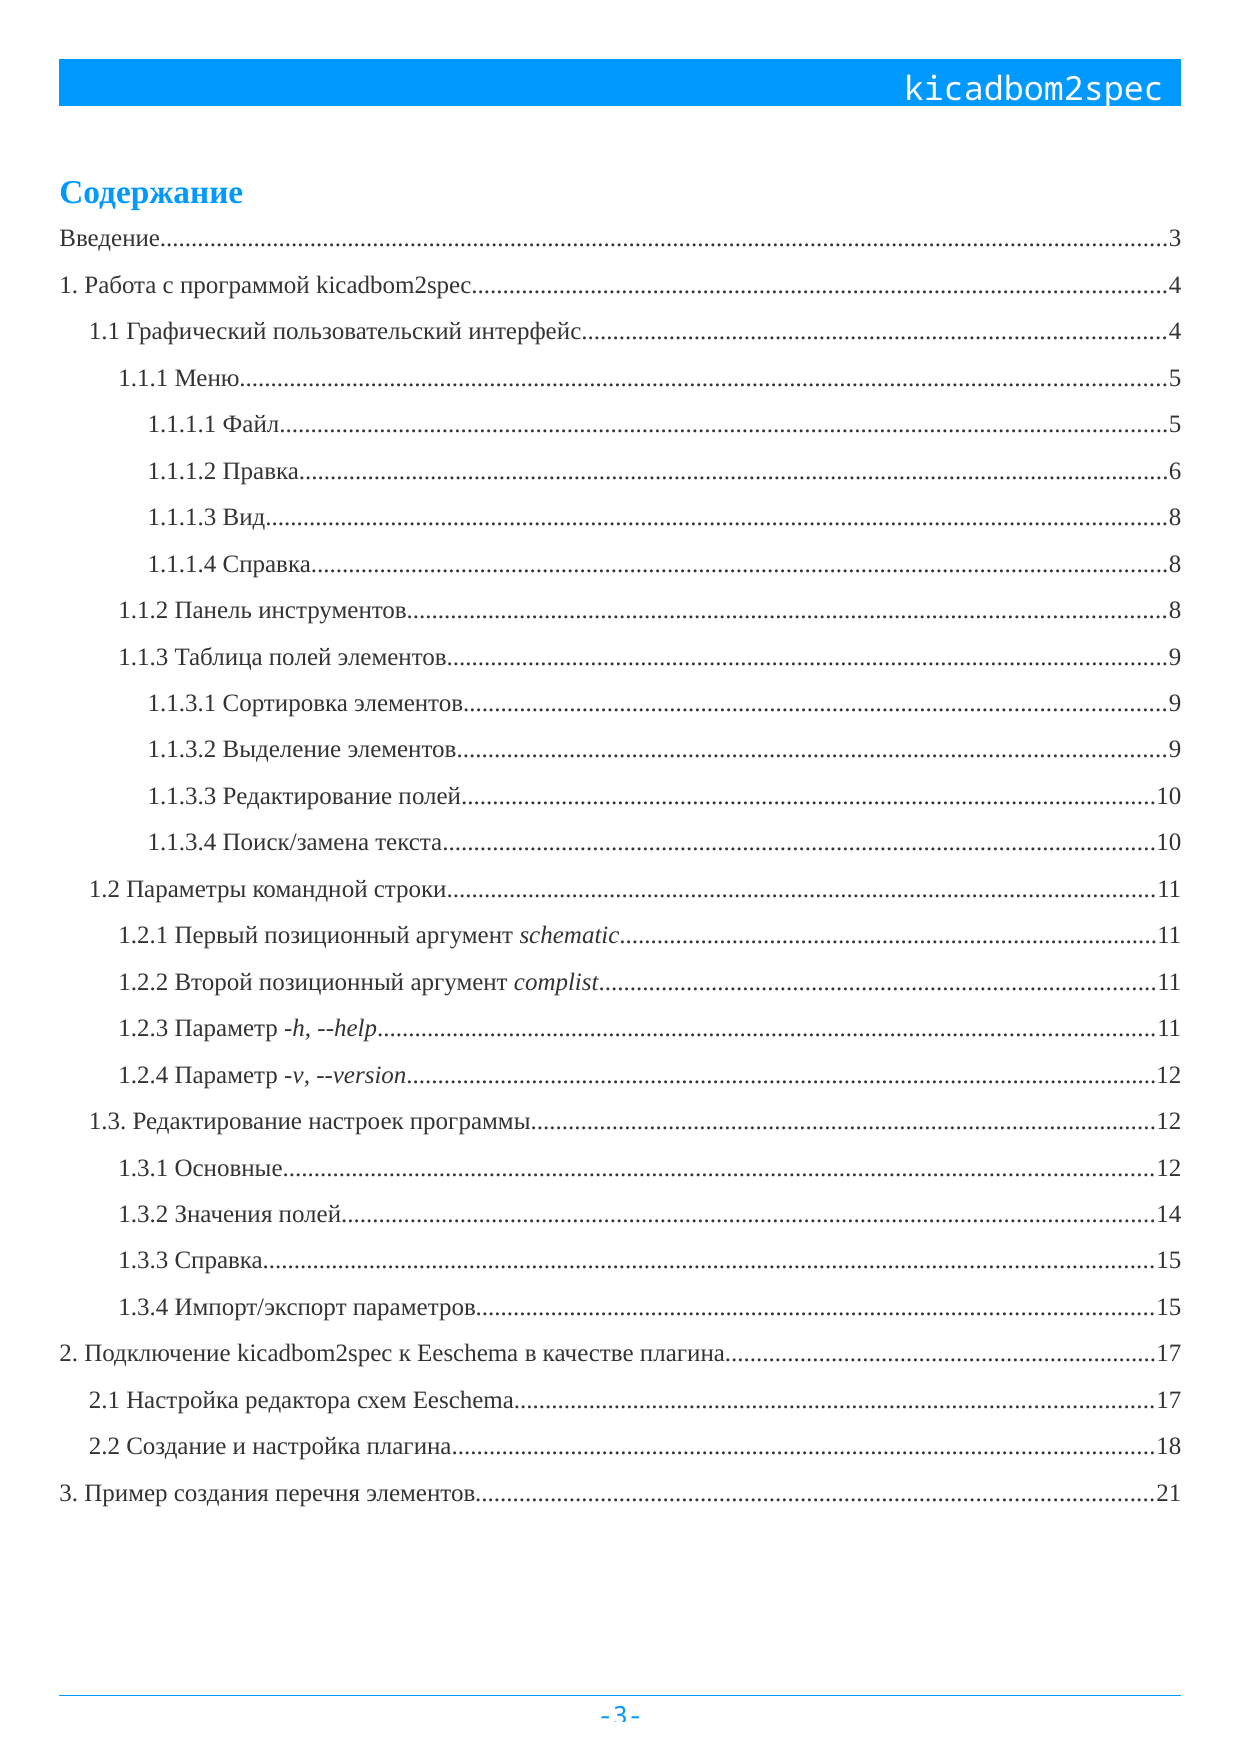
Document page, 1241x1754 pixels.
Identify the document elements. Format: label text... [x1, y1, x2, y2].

text 1.3.3 Справка 15 [118, 1246, 1181, 1274]
text 1.2.2 Второй позиционный аргумент complist 11 [118, 967, 1181, 996]
text 3. Пример создания перечня элементов 21 [59, 1478, 1181, 1507]
text Введение 3 [59, 223, 1181, 252]
text 1.1.3 Таблица полей элементов 9 [118, 642, 1181, 670]
text 1.1.1.4 Справка 8 [147, 549, 1181, 577]
text 1.1.1.1 Файл 5 [147, 409, 1181, 438]
text 1.2.4 Параметр -v, --version 12 [118, 1060, 1181, 1088]
text 1.1.3.4 Поиск/замена текста 10 [147, 827, 1181, 856]
text 1.1.3.2 Выделение элементов 9 [147, 734, 1181, 763]
text 2.2 Создание и настройка плагина 18 [88, 1431, 1181, 1460]
text 1.1.3.3 Редактирование полей 10 [147, 781, 1181, 810]
text 1.1.1.3 Вид 8 [147, 502, 1181, 531]
text 1.2.3 Параметр -h, --help 11 [118, 1013, 1181, 1042]
text 1.3.1 Основные 12 [118, 1153, 1181, 1181]
text 1.3.2 Значения полей 14 [118, 1199, 1181, 1228]
text 1.2 Параметры командной строки 11 [88, 874, 1181, 903]
text 1.1.2 Панель инструментов 8 [118, 595, 1181, 624]
subtitle Содержание [59, 173, 1181, 211]
text 1.2.1 Первый позиционный аргумент schematic 11 [118, 920, 1181, 949]
text 2. Подключение kicadbom2spec к Eeschema в качестве плагина 17 [59, 1338, 1181, 1367]
text 1.1.3.1 Сортировка элементов 9 [147, 688, 1181, 717]
text 1.1.1.2 Правка 6 [147, 456, 1181, 484]
text 1.3.4 Импорт/экспорт параметров 15 [118, 1292, 1181, 1321]
text 1.1 Графический пользовательский интерфейс 4 [88, 316, 1181, 345]
text 2.1 Настройка редактора схем Eeschema 17 [88, 1385, 1181, 1414]
text 1. Работа с программой kicadbom2spec 4 [59, 270, 1181, 299]
text 1.1.1 Меню 5 [118, 363, 1181, 392]
text 1.3. Редактирование настроек программы 12 [88, 1106, 1181, 1135]
